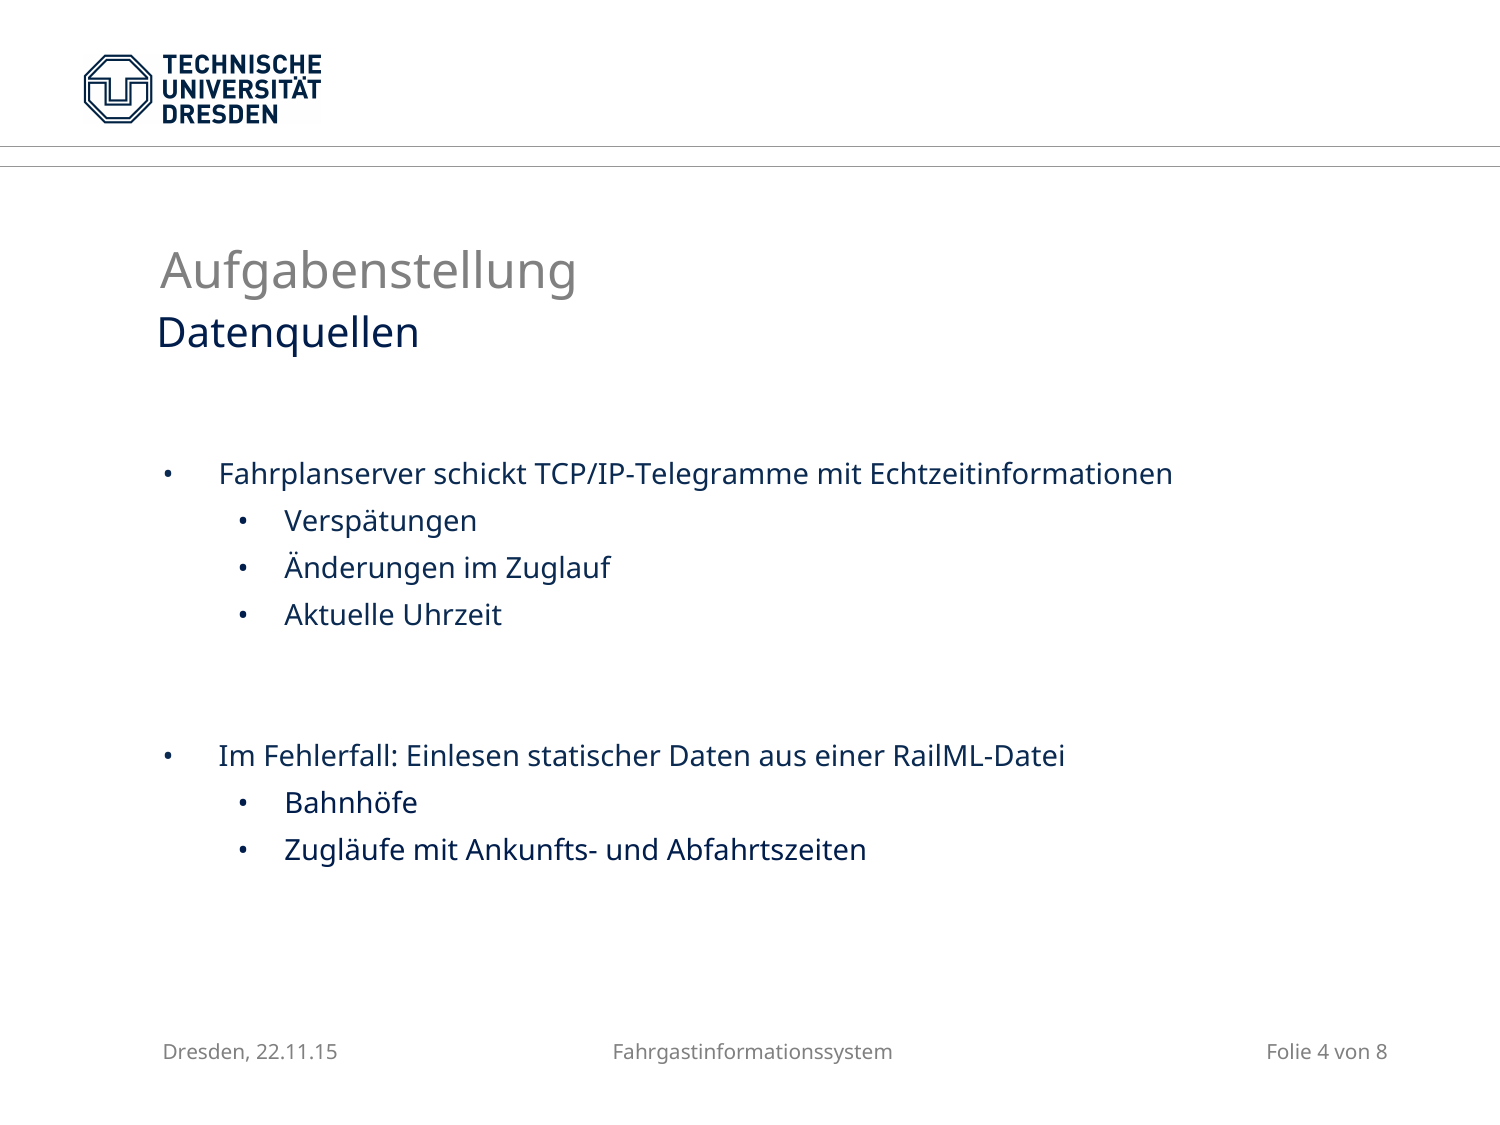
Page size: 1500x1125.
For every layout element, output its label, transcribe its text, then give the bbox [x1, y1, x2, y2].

text_box Datenquellen [156, 299, 1388, 363]
title Aufgabenstellung [160, 230, 1392, 307]
picture [83, 54, 321, 124]
list Fahrplanserver schickt TCP/IP-Telegramme mit Echtzeitinformationen Verspätungen Änderungen im Zuglauf Aktuelle Uhrzeit Im Fehlerfall: Einlesen statischer Daten aus einer RailML-Datei Bahnhöfe Zugläufe mit Ankunfts- und Abfahrtszeiten [162, 387, 1388, 963]
